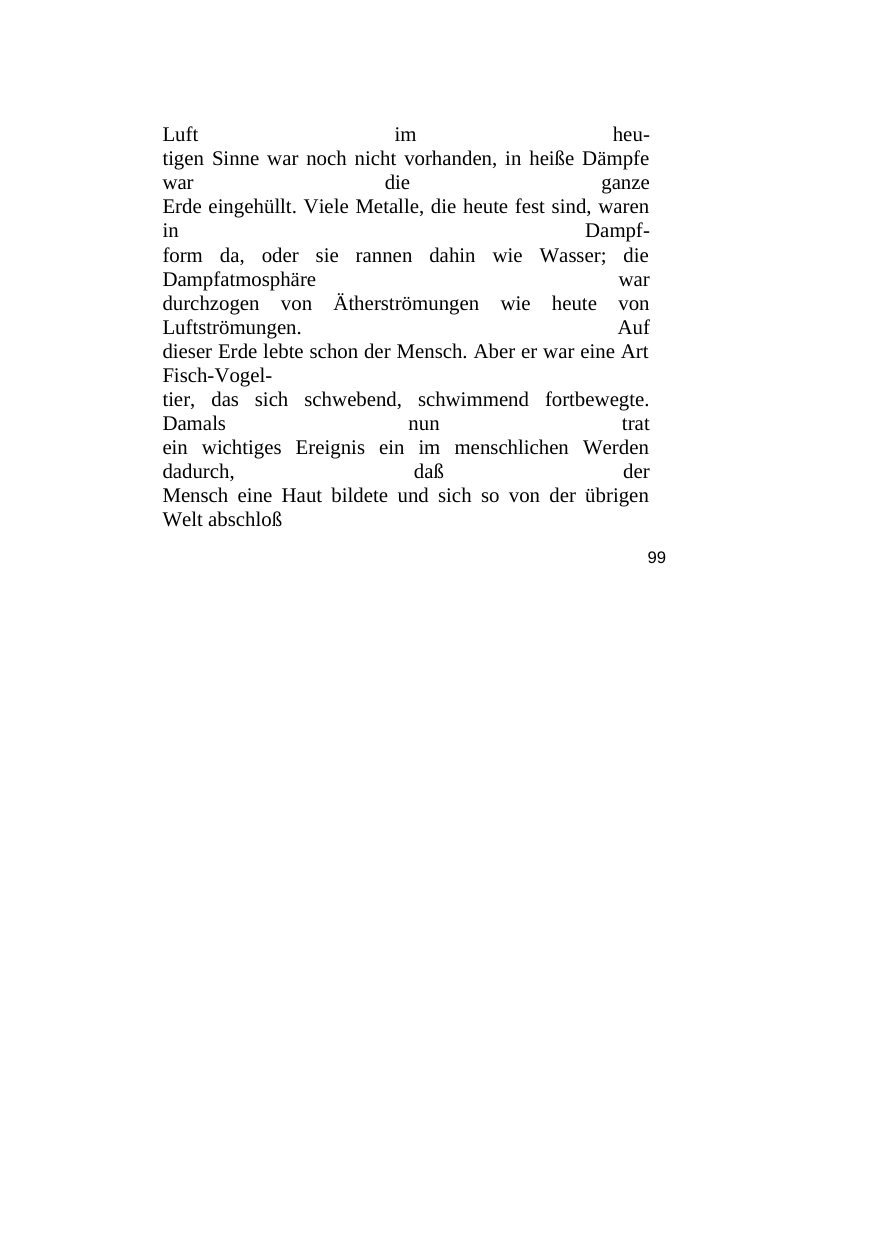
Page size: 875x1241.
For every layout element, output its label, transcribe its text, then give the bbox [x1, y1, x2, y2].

text Luft im heu- tigen Sinne war noch nicht vorhanden, in heiße Dämpfe war die ganze Erde eingehüllt. Viele Metalle, die heute fest sind, waren in Dampf- form da, oder sie rannen dahin wie Wasser; die Dampfatmosphäre war durchzogen von Ätherströmungen wie heute von Luftströmungen. Auf dieser Erde lebte schon der Mensch. Aber er war eine Art Fisch-Vogel- tier, das sich schwebend, schwimmend fortbewegte. Damals nun trat ein wichtiges Ereignis ein im menschlichen Werden dadurch, daß der Mensch eine Haut bildete und sich so von der übrigen Welt abschloß [162, 122, 650, 531]
text 99 [647, 548, 755, 567]
